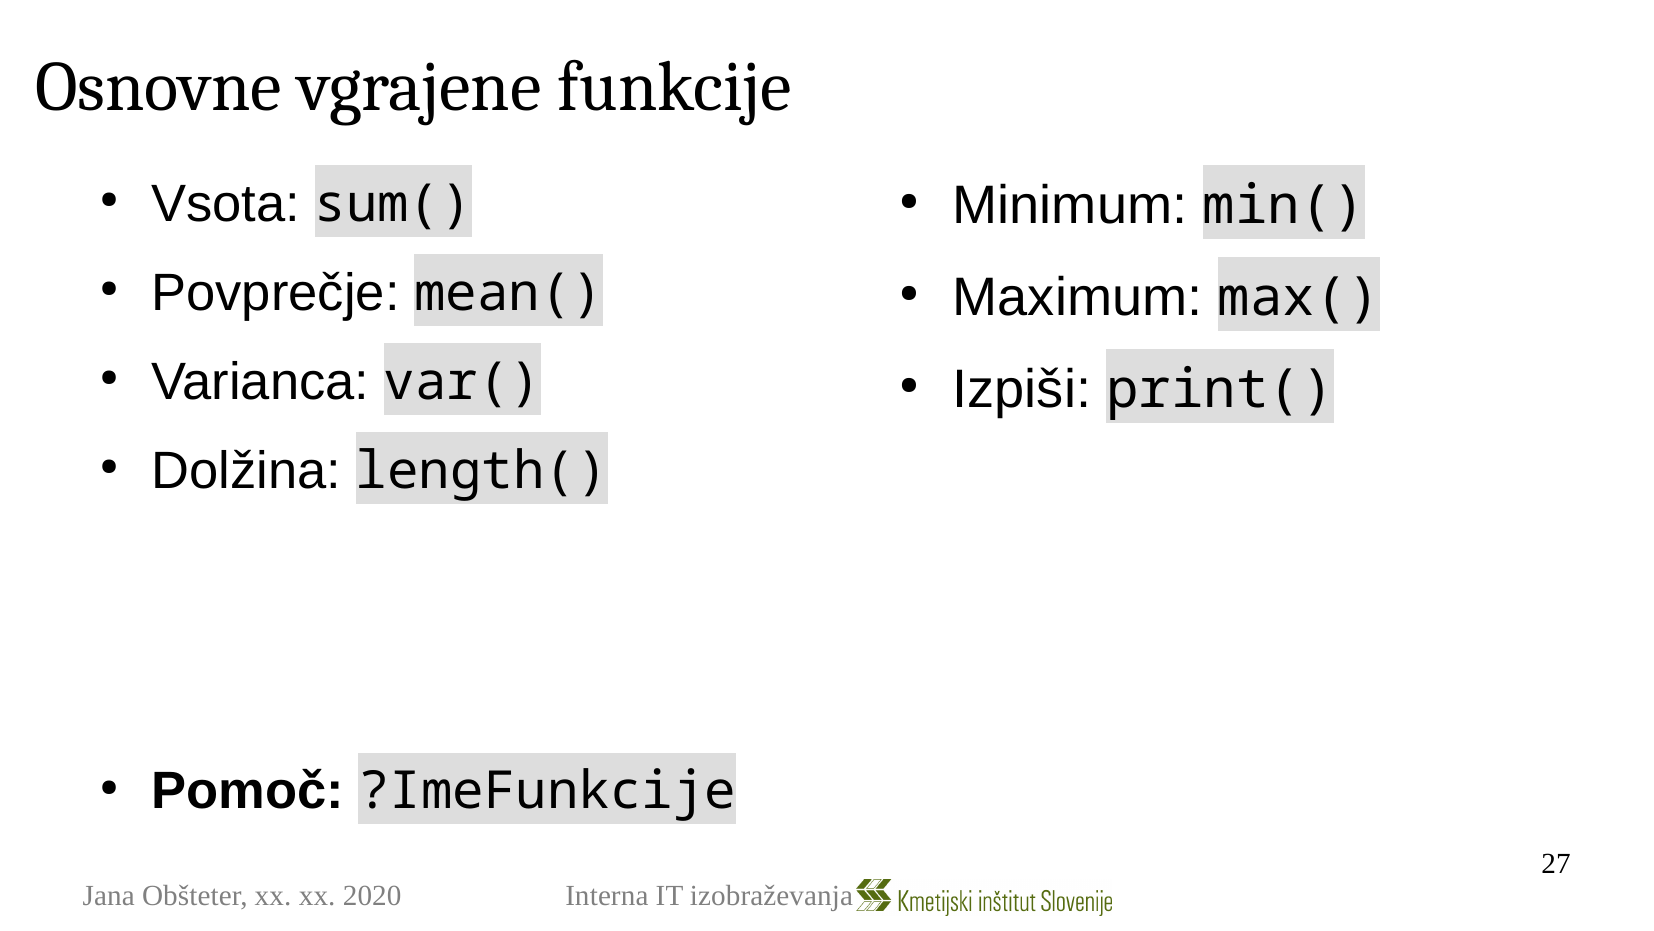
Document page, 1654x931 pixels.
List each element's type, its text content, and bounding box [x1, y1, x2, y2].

title Osnovne vgrajene funkcije [35, 21, 1524, 154]
picture [856, 879, 1112, 916]
list Minimum: min() Maximum: max() Izpiši: print() [881, 165, 1643, 827]
list Vsota: sum() Povprečje: mean() Varianca: var() Dolžina: length() Pomoč: ?ImeFunkcije [82, 165, 844, 827]
